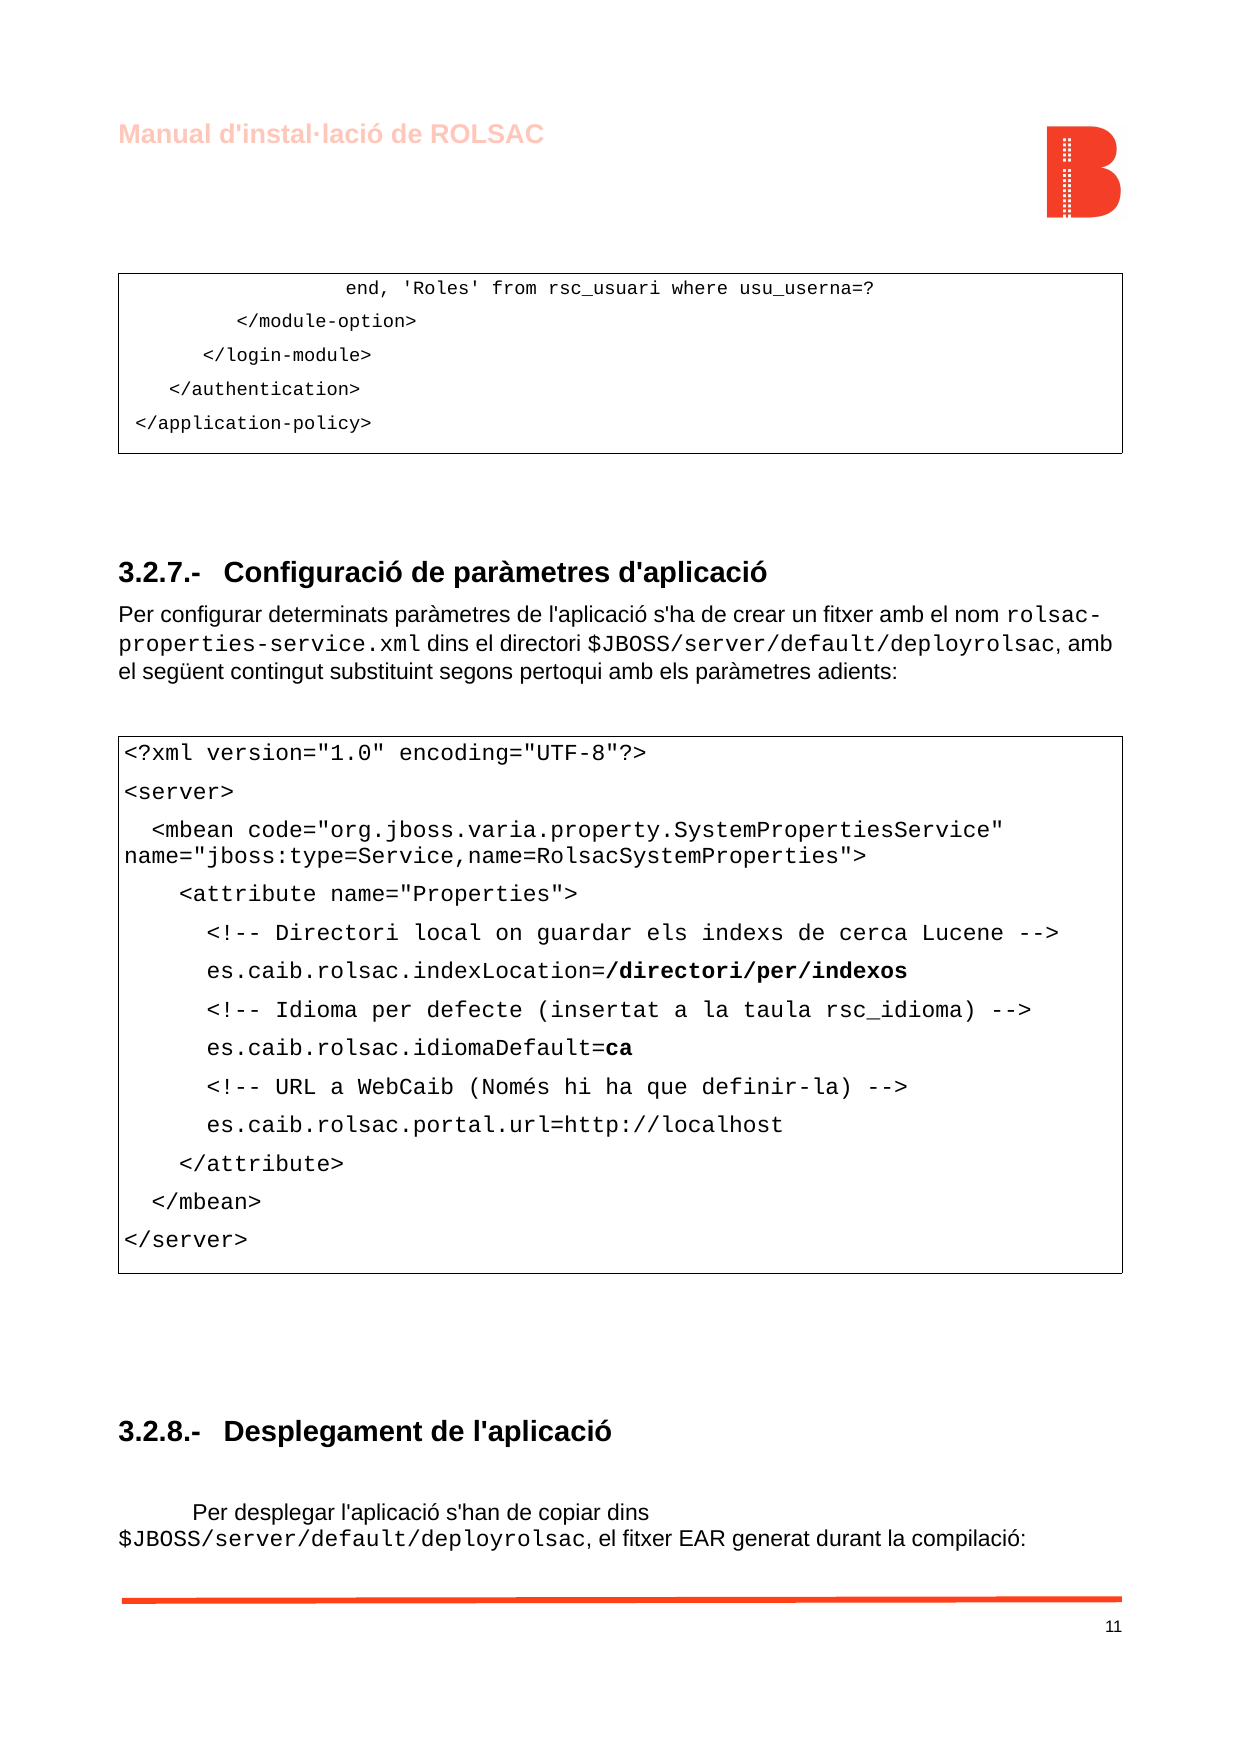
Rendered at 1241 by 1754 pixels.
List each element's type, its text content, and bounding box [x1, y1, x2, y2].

text Per desplegar l'aplicació s'han de copiar dins $JBOSS/server/default/deployrolsac, el fitxer EAR generat durant la compilació: [118, 1499, 1122, 1554]
text Per configurar determinats paràmetres de l'aplicació s'ha de crear un fitxer amb el nom rolsac-properties-service.xml dins el directori $JBOSS/server/default/deployrolsac, amb el següent contingut substituint segons pertoqui amb els paràmetres adients: [118, 601, 1122, 684]
table_header end, 'Roles' from rsc_usuari where usu_userna=? </module-option> </login-module> </authentication> </application-policy> [119, 274, 1122, 453]
subtitle Desplegament de l'aplicació [118, 1414, 1122, 1448]
table_header <?xml version="1.0" encoding="UTF-8"?> <server> <mbean code="org.jboss.varia.property.SystemPropertiesService" name="jboss:type=Service,name=RolsacSystemProperties"> <attribute name="Properties"> <!-- Directori local on guardar els indexs de cerca Lucene --> es.caib.rolsac.indexLocation=/directori/per/indexos <!-- Idioma per defecte (insertat a la taula rsc_idioma) --> es.caib.rolsac.idiomaDefault=ca <!-- URL a WebCaib (Només hi ha que definir-la) --> es.caib.rolsac.portal.url=http://localhost </attribute> </mbean> </server> [119, 737, 1122, 1273]
subtitle Configuració de paràmetres d'aplicació [118, 555, 1122, 589]
picture [1036, 124, 1130, 221]
